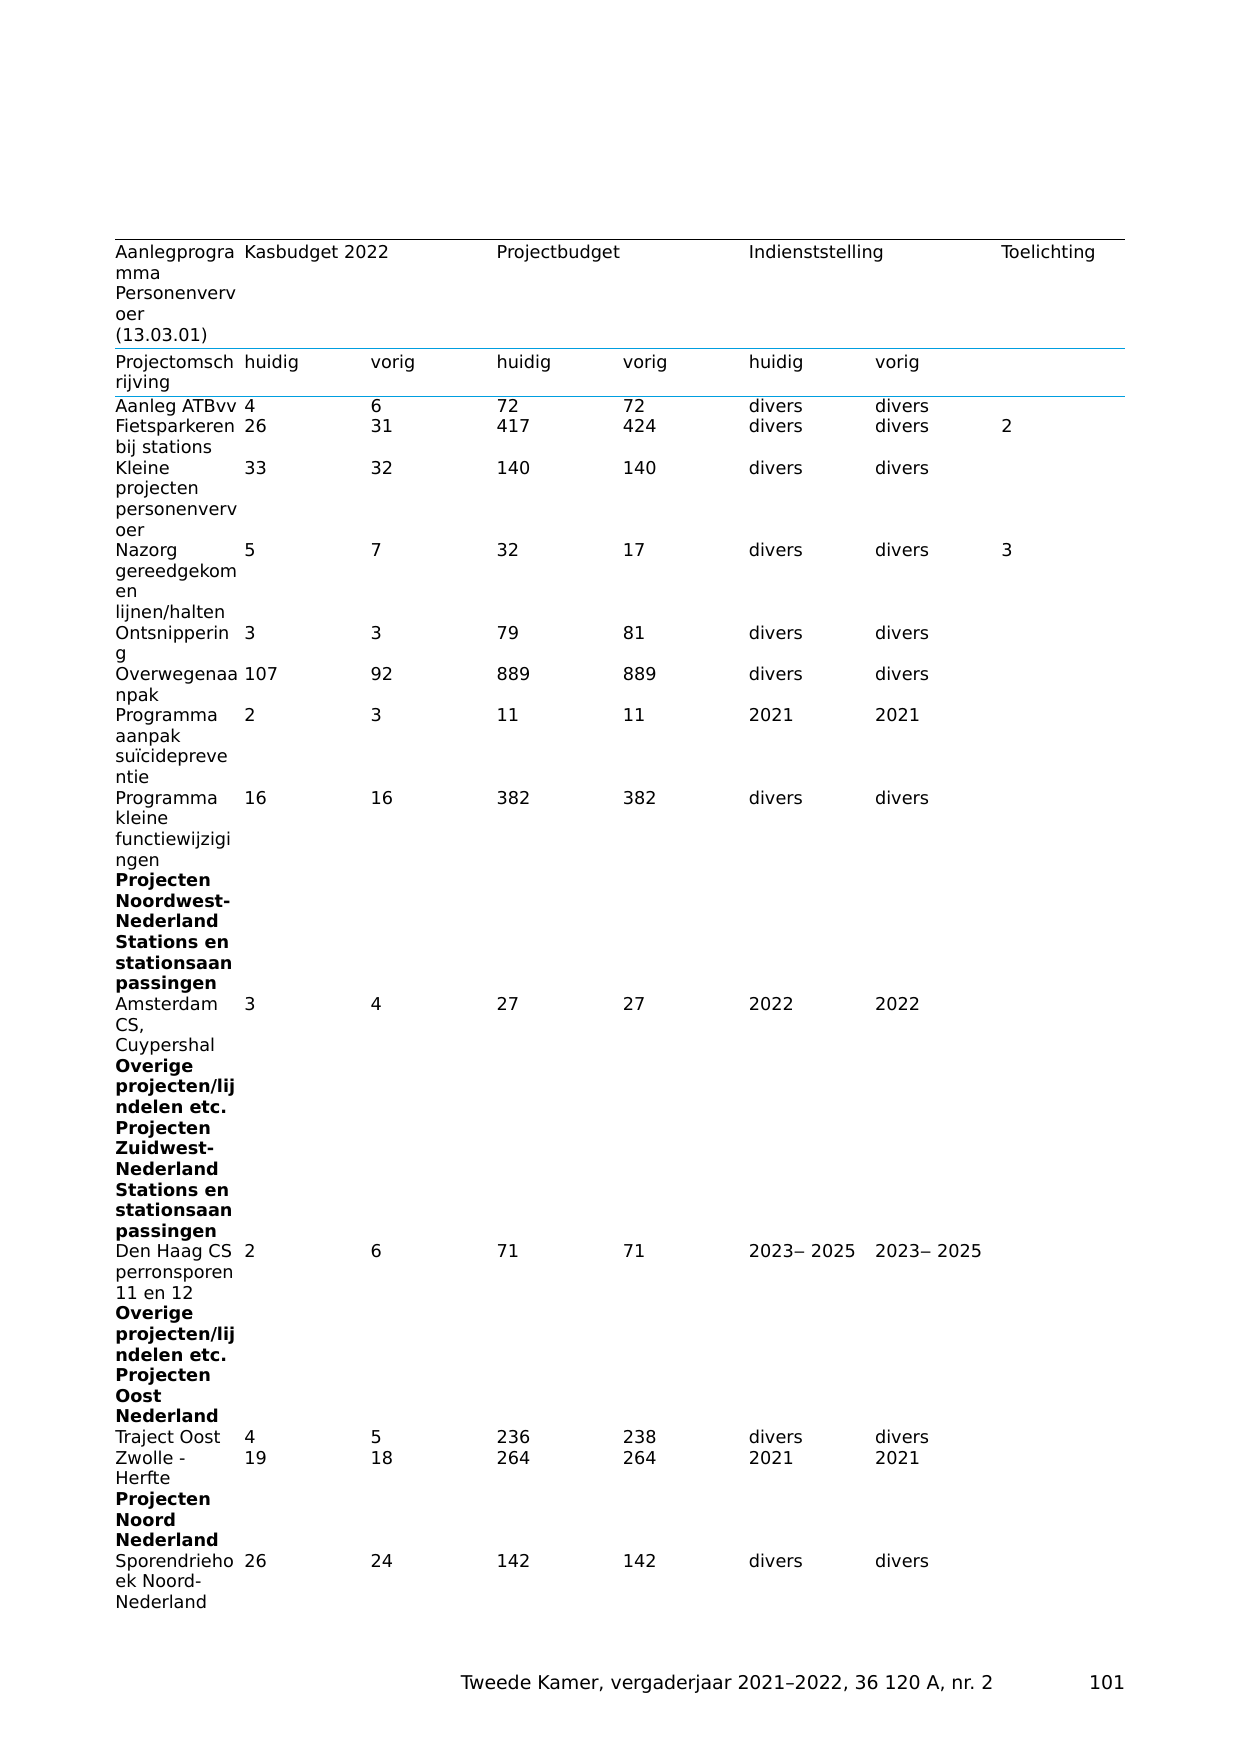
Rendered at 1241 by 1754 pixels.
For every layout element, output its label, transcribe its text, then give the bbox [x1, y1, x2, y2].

table_cell Den Haag CS perronsporen 11 en 12 [115, 1241, 241, 1303]
table_cell [368, 1118, 493, 1179]
table_cell [998, 932, 1125, 994]
table_cell 2021 [872, 1448, 998, 1489]
table_cell 2022 [746, 994, 872, 1056]
table_cell [746, 1056, 872, 1118]
table_cell [620, 1489, 746, 1551]
table_cell Programma aanpak suïcidepreventie [115, 705, 241, 788]
table_cell [746, 932, 872, 994]
table_cell [620, 1303, 746, 1365]
table_cell [368, 1303, 493, 1365]
table_cell [494, 1118, 620, 1179]
table_cell 142 [494, 1551, 620, 1613]
table_cell divers [746, 1551, 872, 1613]
table_cell [998, 397, 1125, 416]
table_cell 3 [241, 994, 367, 1056]
table_cell [620, 1180, 746, 1241]
table_cell divers [746, 788, 872, 870]
table_cell 2021 [746, 1448, 872, 1489]
table_cell [998, 788, 1125, 870]
table_cell [241, 1056, 367, 1118]
table_cell divers [746, 397, 872, 416]
table_cell [620, 1365, 746, 1427]
table_cell 142 [620, 1551, 746, 1613]
table_cell divers [746, 458, 872, 540]
table_cell [494, 1365, 620, 1427]
table_cell 140 [620, 458, 746, 540]
table_cell 3 [998, 540, 1125, 623]
table_cell [872, 870, 998, 932]
table_cell huidig [746, 349, 872, 396]
table_cell Overwegenaanpak [115, 664, 241, 705]
table_cell 2 [998, 416, 1125, 458]
table_cell 889 [620, 664, 746, 705]
table_cell [998, 1489, 1125, 1551]
table_cell Overige projecten/lijndelen etc. [115, 1056, 241, 1118]
table_cell 11 [494, 705, 620, 788]
table_cell 4 [241, 1427, 367, 1448]
table_cell 238 [620, 1427, 746, 1448]
table_cell divers [746, 1427, 872, 1448]
table_cell [241, 1489, 367, 1551]
table_cell [368, 932, 493, 994]
table_cell [872, 1303, 998, 1365]
table_cell 2 [241, 1241, 367, 1303]
table_cell [746, 1303, 872, 1365]
table_cell [872, 1365, 998, 1427]
table_cell Stations en stationsaanpassingen [115, 1180, 241, 1241]
table_cell 7 [368, 540, 493, 623]
table_cell Overige projecten/lijndelen etc. [115, 1303, 241, 1365]
table_cell 16 [241, 788, 367, 870]
table_cell [494, 932, 620, 994]
table_cell 2021 [872, 705, 998, 788]
table_cell [494, 1489, 620, 1551]
table_cell [998, 870, 1125, 932]
table_cell [998, 1448, 1125, 1489]
table_cell Aanleg ATBvv [115, 397, 241, 416]
table_cell [620, 1056, 746, 1118]
table_cell [746, 1489, 872, 1551]
table_cell [368, 1365, 493, 1427]
table_cell Programma kleine functiewijzigingen [115, 788, 241, 870]
table_cell [241, 1365, 367, 1427]
table_cell [494, 1056, 620, 1118]
table_cell divers [872, 1551, 998, 1613]
table_cell Projecten Oost Nederland [115, 1365, 241, 1427]
table_cell [368, 1180, 493, 1241]
table_cell divers [872, 1427, 998, 1448]
table_cell divers [872, 664, 998, 705]
table_cell 92 [368, 664, 493, 705]
table_cell 264 [620, 1448, 746, 1489]
table_cell 5 [241, 540, 367, 623]
table_cell 26 [241, 1551, 367, 1613]
table_cell 4 [368, 994, 493, 1056]
table_cell [746, 870, 872, 932]
table_cell vorig [368, 349, 493, 396]
table_cell [998, 994, 1125, 1056]
table_cell [746, 1365, 872, 1427]
table_cell [872, 1489, 998, 1551]
table_cell Kasbudget 2022 [241, 240, 493, 348]
table_cell [872, 932, 998, 994]
table_cell [494, 1180, 620, 1241]
table_cell 2023‒ 2025 [872, 1241, 998, 1303]
table_cell 27 [620, 994, 746, 1056]
table_cell 19 [241, 1448, 367, 1489]
table_cell divers [872, 458, 998, 540]
table_cell 4 [241, 397, 367, 416]
table_cell Zwolle - Herfte [115, 1448, 241, 1489]
table_cell [872, 1118, 998, 1179]
table_cell 33 [241, 458, 367, 540]
table_cell 3 [368, 623, 493, 664]
table_cell [241, 1118, 367, 1179]
table_cell 2023‒ 2025 [746, 1241, 872, 1303]
table_cell divers [746, 540, 872, 623]
table_cell Projecten Noord Nederland [115, 1489, 241, 1551]
table_cell Sporendriehoek Noord-Nederland [115, 1551, 241, 1613]
table_cell Indienststelling [746, 240, 998, 348]
table_cell 26 [241, 416, 367, 458]
table_cell Nazorg gereedgekomen lijnen/halten [115, 540, 241, 623]
table_cell 31 [368, 416, 493, 458]
table_cell 27 [494, 994, 620, 1056]
table_cell 264 [494, 1448, 620, 1489]
table_cell [998, 705, 1125, 788]
table_cell [872, 1180, 998, 1241]
table_cell [998, 1118, 1125, 1179]
table_cell Projecten Noordwest-Nederland [115, 870, 241, 932]
table_cell 32 [494, 540, 620, 623]
table_cell 6 [368, 1241, 493, 1303]
table_cell 417 [494, 416, 620, 458]
table_cell [998, 1303, 1125, 1365]
table_cell [998, 664, 1125, 705]
table_cell 3 [368, 705, 493, 788]
table_cell [241, 1303, 367, 1365]
table_cell [998, 1551, 1125, 1613]
table_cell [241, 932, 367, 994]
table_cell [620, 870, 746, 932]
table_cell 79 [494, 623, 620, 664]
table_cell divers [872, 416, 998, 458]
table_cell huidig [494, 349, 620, 396]
table_cell 2021 [746, 705, 872, 788]
table_cell [368, 870, 493, 932]
table_cell 72 [494, 397, 620, 416]
table_cell vorig [872, 349, 998, 396]
table_cell 889 [494, 664, 620, 705]
table_cell [998, 458, 1125, 540]
table_cell [872, 1056, 998, 1118]
table_cell divers [746, 416, 872, 458]
table_cell Projecten Zuidwest-Nederland [115, 1118, 241, 1179]
table_cell Projectomschrijving [115, 349, 241, 396]
table_cell 424 [620, 416, 746, 458]
table_cell 71 [620, 1241, 746, 1303]
table_cell [368, 1056, 493, 1118]
table_cell [241, 1180, 367, 1241]
table_cell [998, 623, 1125, 664]
table_cell Kleine projecten personenvervoer [115, 458, 241, 540]
table_cell Ontsnippering [115, 623, 241, 664]
table_cell 236 [494, 1427, 620, 1448]
table_cell [998, 1427, 1125, 1448]
table_cell 5 [368, 1427, 493, 1448]
table_cell Projectbudget [494, 240, 746, 348]
table_cell 24 [368, 1551, 493, 1613]
table_cell [494, 870, 620, 932]
table_cell huidig [241, 349, 367, 396]
table_cell [998, 1365, 1125, 1427]
table_cell Fietsparkeren bij stations [115, 416, 241, 458]
table_cell 6 [368, 397, 493, 416]
table_cell [494, 1303, 620, 1365]
table_cell [998, 1056, 1125, 1118]
table_cell [746, 1118, 872, 1179]
table_cell [998, 1241, 1125, 1303]
table_cell 2022 [872, 994, 998, 1056]
table_cell divers [872, 623, 998, 664]
table_cell 11 [620, 705, 746, 788]
table_cell divers [746, 664, 872, 705]
table_cell 18 [368, 1448, 493, 1489]
table_cell divers [872, 788, 998, 870]
table_cell Traject Oost [115, 1427, 241, 1448]
table_cell vorig [620, 349, 746, 396]
table_cell Amsterdam CS, Cuypershal [115, 994, 241, 1056]
table_cell 81 [620, 623, 746, 664]
table_cell divers [872, 540, 998, 623]
table_cell 71 [494, 1241, 620, 1303]
table_cell 382 [494, 788, 620, 870]
table_cell [368, 1489, 493, 1551]
table_cell 107 [241, 664, 367, 705]
table_cell 2 [241, 705, 367, 788]
table_cell Stations en stationsaanpassingen [115, 932, 241, 994]
table_header Tabel 26 Projectoverzicht behorende bij 13.03.01 Aanlegprogramma personenvervoer (bedragen x € 1 miljoen) [115, 191, 1125, 239]
table_cell [746, 1180, 872, 1241]
table_cell 72 [620, 397, 746, 416]
table_cell Aanlegprogramma Personenvervoer (13.03.01) [115, 240, 241, 348]
table_cell [241, 870, 367, 932]
table_cell 17 [620, 540, 746, 623]
table_cell divers [872, 397, 998, 416]
table_cell 140 [494, 458, 620, 540]
table_cell [620, 1118, 746, 1179]
table_cell Toelichting [998, 240, 1125, 348]
table_cell [620, 932, 746, 994]
table_cell 32 [368, 458, 493, 540]
table_cell 382 [620, 788, 746, 870]
table_cell divers [746, 623, 872, 664]
table_cell 16 [368, 788, 493, 870]
table_cell [998, 1180, 1125, 1241]
table_cell 3 [241, 623, 367, 664]
table_cell [998, 349, 1125, 396]
